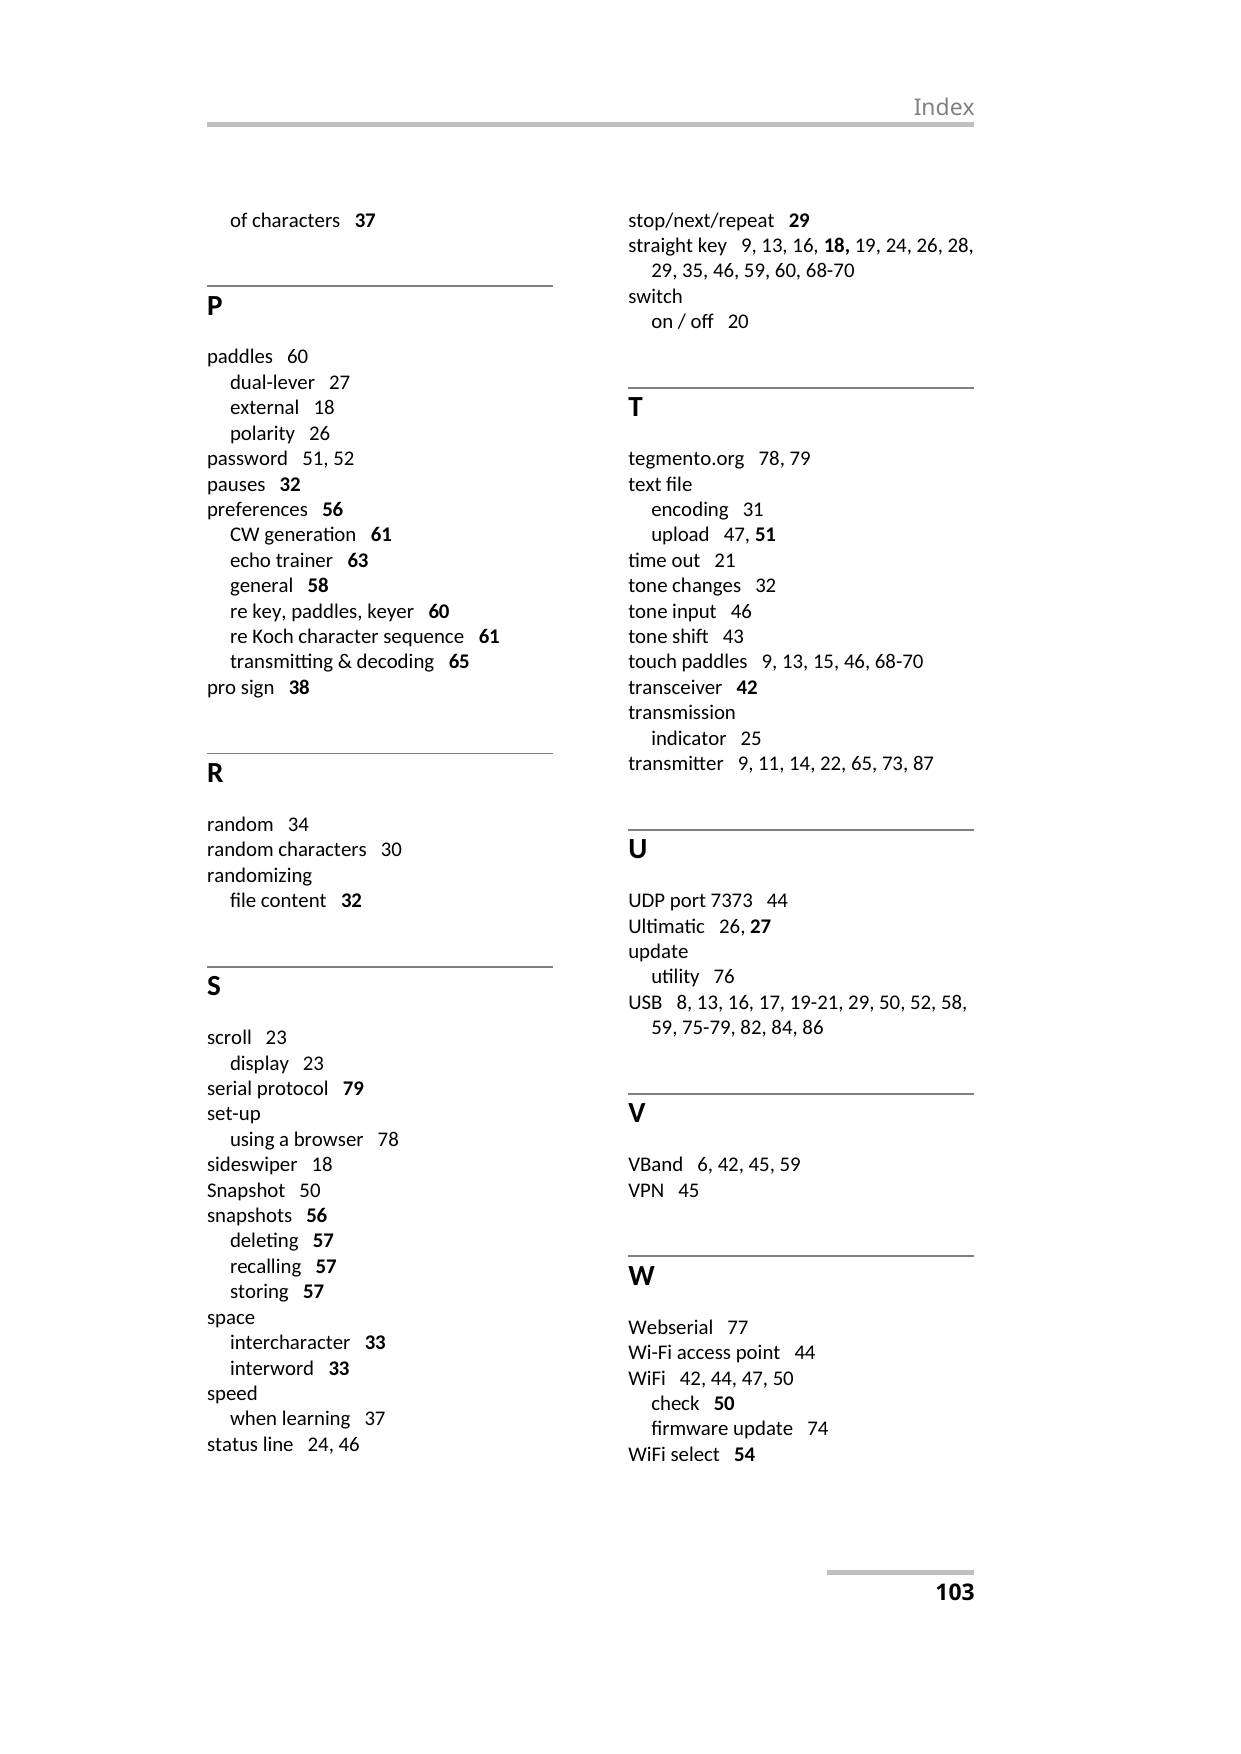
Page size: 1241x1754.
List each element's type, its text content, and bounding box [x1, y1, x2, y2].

text WiFi 42, 44, 47, 50 [628, 1365, 974, 1390]
text Wi-Fi access point 44 [628, 1339, 974, 1365]
text tegmento.org 78, 79 [628, 445, 974, 471]
text switch [628, 283, 974, 308]
text P [207, 287, 553, 322]
text speed [207, 1380, 553, 1406]
text firmware update 74 [651, 1416, 974, 1441]
text VPN 45 [628, 1177, 974, 1202]
text tone shift 43 [628, 623, 974, 649]
text space [207, 1304, 553, 1329]
text time out 21 [628, 547, 974, 572]
text text file [628, 471, 974, 496]
text CW generation 61 [230, 522, 553, 547]
text display 23 [230, 1050, 553, 1075]
text echo trainer 63 [230, 547, 553, 572]
text of characters 37 [230, 207, 553, 232]
text R [207, 754, 553, 790]
text encoding 31 [651, 496, 974, 522]
text V [628, 1095, 974, 1130]
text deleting 57 [230, 1228, 553, 1253]
text S [207, 968, 553, 1003]
text password 51, 52 [207, 445, 553, 471]
text re Koch character sequence 61 [230, 623, 553, 649]
text using a browser 78 [230, 1126, 553, 1151]
text update [628, 938, 974, 964]
text status line 24, 46 [207, 1431, 553, 1456]
text interword 33 [230, 1355, 553, 1380]
text transceiver 42 [628, 674, 974, 699]
text transmitter 9, 11, 14, 22, 65, 73, 87 [628, 750, 974, 776]
text Webserial 77 [628, 1314, 974, 1339]
text touch paddles 9, 13, 15, 46, 68-70 [628, 649, 974, 674]
text set-up [207, 1101, 553, 1126]
text external 18 [230, 394, 553, 420]
text UDP port 7373 44 [628, 887, 974, 913]
text stop/next/repeat 29 [628, 207, 974, 232]
text U [628, 831, 974, 866]
text upload 47, 51 [651, 522, 974, 547]
text polarity 26 [230, 420, 553, 445]
text USB 8, 13, 16, 17, 19-21, 29, 50, 52, 58, 59, 75-79, 82, 84, 86 [628, 989, 974, 1040]
text paddles 60 [207, 344, 553, 369]
text re key, paddles, keyer 60 [230, 598, 553, 623]
text indicator 25 [651, 725, 974, 750]
text dual-lever 27 [230, 369, 553, 394]
text sideswiper 18 [207, 1151, 553, 1177]
text random characters 30 [207, 837, 553, 862]
text transmitting & decoding 65 [230, 649, 553, 674]
text utility 76 [651, 964, 974, 989]
text scroll 23 [207, 1024, 553, 1050]
text randomizing [207, 862, 553, 887]
text W [628, 1257, 974, 1293]
text storing 57 [230, 1278, 553, 1304]
text Ultimatic 26, 27 [628, 913, 974, 938]
text straight key 9, 13, 16, 18, 19, 24, 26, 28, 29, 35, 46, 59, 60, 68-70 [628, 232, 974, 283]
text general 58 [230, 572, 553, 598]
text serial protocol 79 [207, 1075, 553, 1101]
text tone changes 32 [628, 572, 974, 598]
text on / off 20 [651, 308, 974, 334]
text pauses 32 [207, 471, 553, 496]
text random 34 [207, 811, 553, 837]
text when learning 37 [230, 1406, 553, 1431]
text intercharacter 33 [230, 1329, 553, 1355]
text pro sign 38 [207, 674, 553, 699]
text file content 32 [230, 887, 553, 913]
text check 50 [651, 1390, 974, 1416]
text VBand 6, 42, 45, 59 [628, 1151, 974, 1177]
text recalling 57 [230, 1253, 553, 1278]
text tone input 46 [628, 598, 974, 623]
text Snapshot 50 [207, 1177, 553, 1202]
text preferences 56 [207, 496, 553, 522]
text WiFi select 54 [628, 1441, 974, 1466]
text transmission [628, 699, 974, 725]
text T [628, 389, 974, 424]
text snapshots 56 [207, 1202, 553, 1228]
